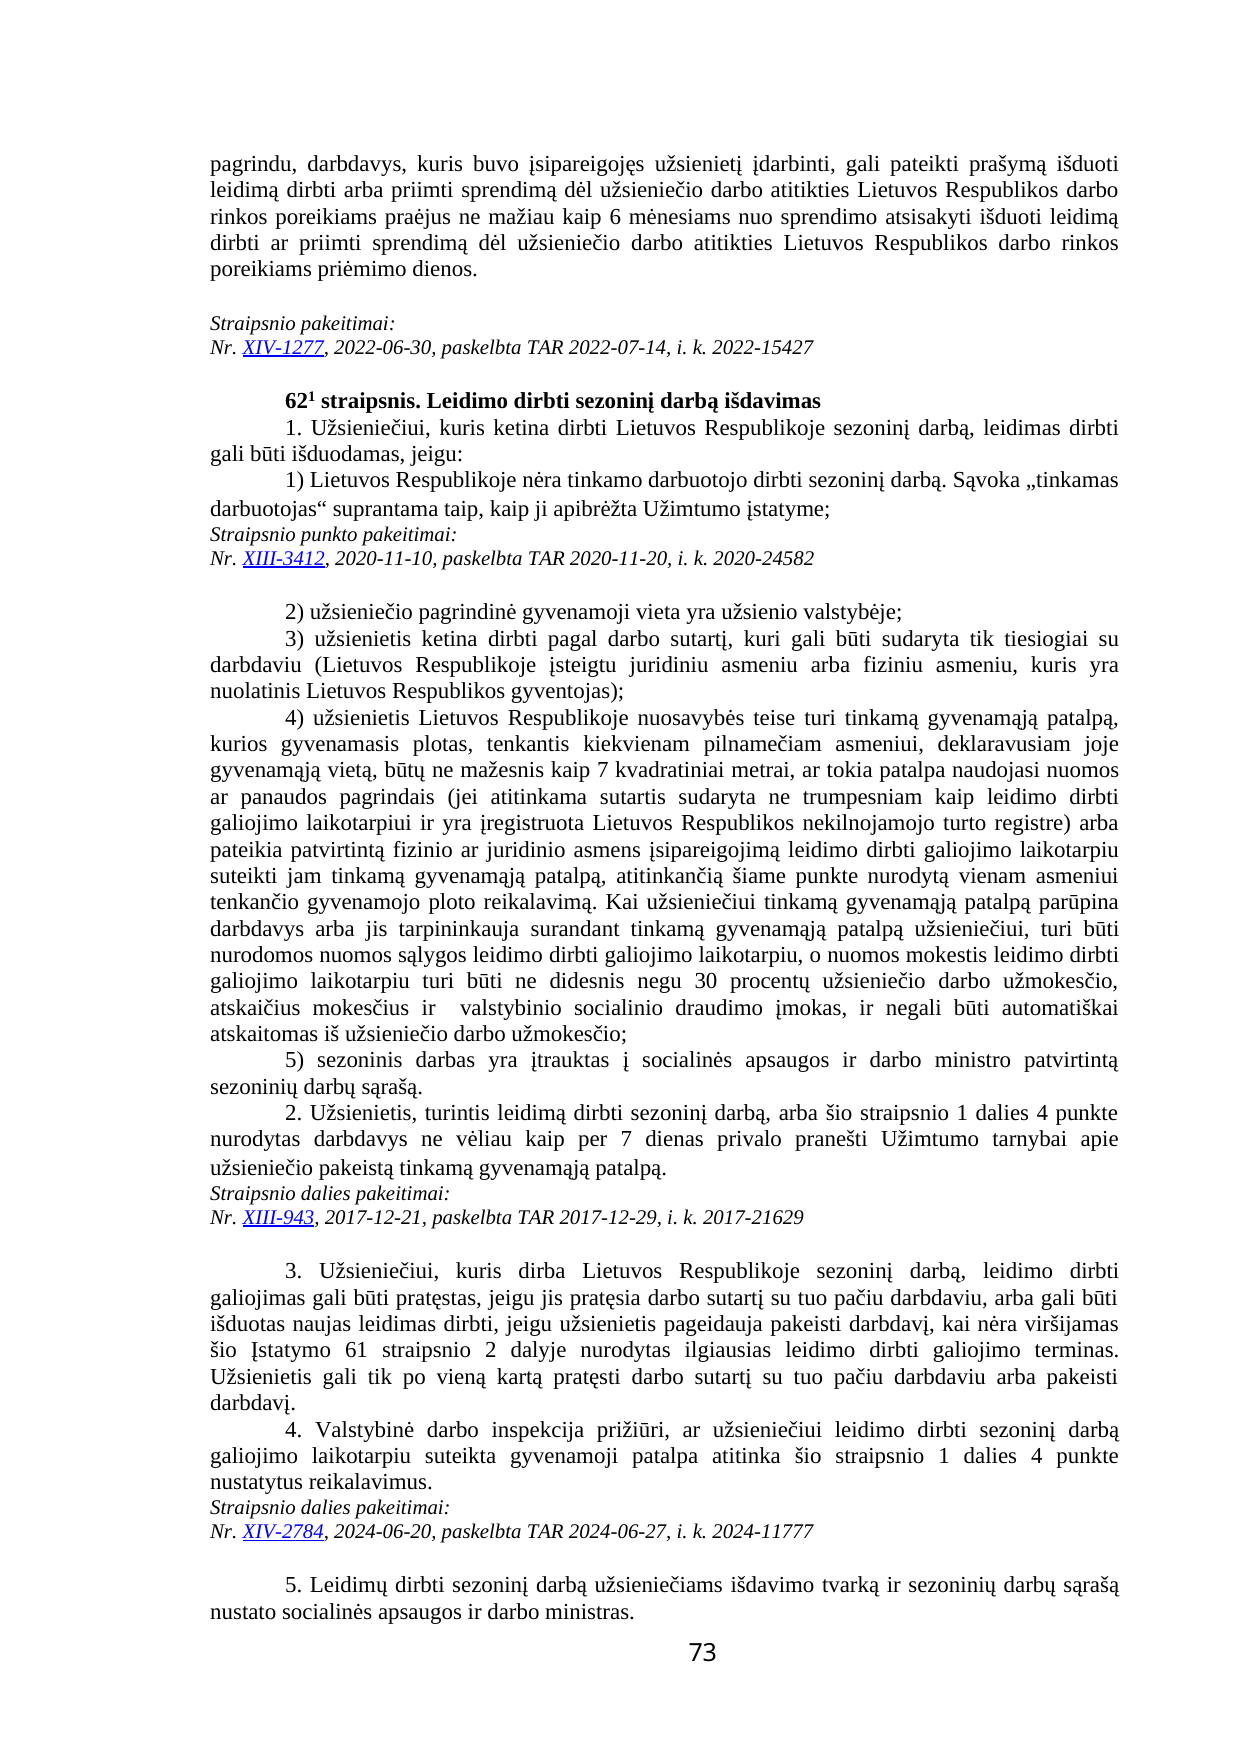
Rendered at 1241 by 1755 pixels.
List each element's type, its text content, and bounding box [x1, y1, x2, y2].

text 1. Užsieniečiui, kuris ketina dirbti Lietuvos Respublikoje sezoninį darbą, leidimas dirbti gali būti išduodamas, jeigu: [210, 414, 1120, 466]
text 5. Leidimų dirbti sezoninį darbą užsieniečiams išdavimo tvarką ir sezoninių darbų sąrašą nustato socialinės apsaugos ir darbo ministras. [210, 1572, 1120, 1624]
text 621 straipsnis. Leidimo dirbti sezoninį darbą išdavimas [210, 387, 1120, 414]
text 2. Užsienietis, turintis leidimą dirbti sezoninį darbą, arba šio straipsnio 1 dalies 4 punkte nurodytas darbdavys ne vėliau kaip per 7 dienas privalo pranešti Užimtumo tarnybai apie užsieniečio pakeistą tinkamą gyvenamąją patalpą. [210, 1099, 1120, 1181]
text 5) sezoninis darbas yra įtrauktas į socialinės apsaugos ir darbo ministro patvirtintą sezoninių darbų sąrašą. [210, 1046, 1120, 1099]
text 4. Valstybinė darbo inspekcija prižiūri, ar užsieniečiui leidimo dirbti sezoninį darbą galiojimo laikotarpiu suteikta gyvenamoji patalpa atitinka šio straipsnio 1 dalies 4 punkte nustatytus reikalavimus. [210, 1416, 1120, 1495]
text 1) Lietuvos Respublikoje nėra tinkamo darbuotojo dirbti sezoninį darbą. Sąvoka „tinkamas darbuotojas“ suprantama taip, kaip ji apibrėžta Užimtumo įstatyme; [210, 466, 1120, 522]
text 3. Užsieniečiui, kuris dirba Lietuvos Respublikoje sezoninį darbą, leidimo dirbti galiojimas gali būti pratęstas, jeigu jis pratęsia darbo sutartį su tuo pačiu darbdaviu, arba gali būti išduotas naujas leidimas dirbti, jeigu užsienietis pageidauja pakeisti darbdavį, kai nėra viršijamas šio Įstatymo 61 straipsnio 2 dalyje nurodytas ilgiausias leidimo dirbti galiojimo terminas. Užsienietis gali tik po vieną kartą pratęsti darbo sutartį su tuo pačiu darbdaviu arba pakeisti darbdavį. [210, 1257, 1120, 1416]
text pagrindu, darbdavys, kuris buvo įsipareigojęs užsienietį įdarbinti, gali pateikti prašymą išduoti leidimą dirbti arba priimti sprendimą dėl užsieniečio darbo atitikties Lietuvos Respublikos darbo rinkos poreikiams praėjus ne mažiau kaip 6 mėnesiams nuo sprendimo atsisakyti išduoti leidimą dirbti ar priimti sprendimą dėl užsieniečio darbo atitikties Lietuvos Respublikos darbo rinkos poreikiams priėmimo dienos. [210, 150, 1120, 282]
text Straipsnio dalies pakeitimai: [210, 1495, 1120, 1519]
text Nr. XIII-3412, 2020-11-10, paskelbta TAR 2020-11-20, i. k. 2020-24582 [210, 546, 1120, 570]
text Straipsnio dalies pakeitimai: [210, 1181, 1120, 1205]
text 2) užsieniečio pagrindinė gyvenamoji vieta yra užsienio valstybėje; [210, 598, 1120, 625]
text Nr. XIII-943, 2017-12-21, paskelbta TAR 2017-12-29, i. k. 2017-21629 [210, 1205, 1120, 1229]
text Nr. XIV-1277, 2022-06-30, paskelbta TAR 2022-07-14, i. k. 2022-15427 [210, 334, 1120, 359]
text 3) užsienietis ketina dirbti pagal darbo sutartį, kuri gali būti sudaryta tik tiesiogiai su darbdaviu (Lietuvos Respublikoje įsteigtu juridiniu asmeniu arba fiziniu asmeniu, kuris yra nuolatinis Lietuvos Respublikos gyventojas); [210, 625, 1120, 704]
text 4) užsienietis Lietuvos Respublikoje nuosavybės teise turi tinkamą gyvenamąją patalpą, kurios gyvenamasis plotas, tenkantis kiekvienam pilnamečiam asmeniui, deklaravusiam joje gyvenamąją vietą, būtų ne mažesnis kaip 7 kvadratiniai metrai, ar tokia patalpa naudojasi nuomos ar panaudos pagrindais (jei atitinkama sutartis sudaryta ne trumpesniam kaip leidimo dirbti galiojimo laikotarpiui ir yra įregistruota Lietuvos Respublikos nekilnojamojo turto registre) arba pateikia patvirtintą fizinio ar juridinio asmens įsipareigojimą leidimo dirbti galiojimo laikotarpiu suteikti jam tinkamą gyvenamąją patalpą, atitinkančią šiame punkte nurodytą vienam asmeniui tenkančio gyvenamojo ploto reikalavimą. Kai užsieniečiui tinkamą gyvenamąją patalpą parūpina darbdavys arba jis tarpininkauja surandant tinkamą gyvenamąją patalpą užsieniečiui, turi būti nurodomos nuomos sąlygos leidimo dirbti galiojimo laikotarpiu, o nuomos mokestis leidimo dirbti galiojimo laikotarpiu turi būti ne didesnis negu 30 procentų užsieniečio darbo užmokesčio, atskaičius mokesčius ir valstybinio socialinio draudimo įmokas, ir negali būti automatiškai atskaitomas iš užsieniečio darbo užmokesčio; [210, 704, 1120, 1046]
text Straipsnio pakeitimai: [210, 311, 1120, 334]
text Straipsnio punkto pakeitimai: [210, 522, 1120, 546]
text Nr. XIV-2784, 2024-06-20, paskelbta TAR 2024-06-27, i. k. 2024-11777 [210, 1519, 1120, 1543]
